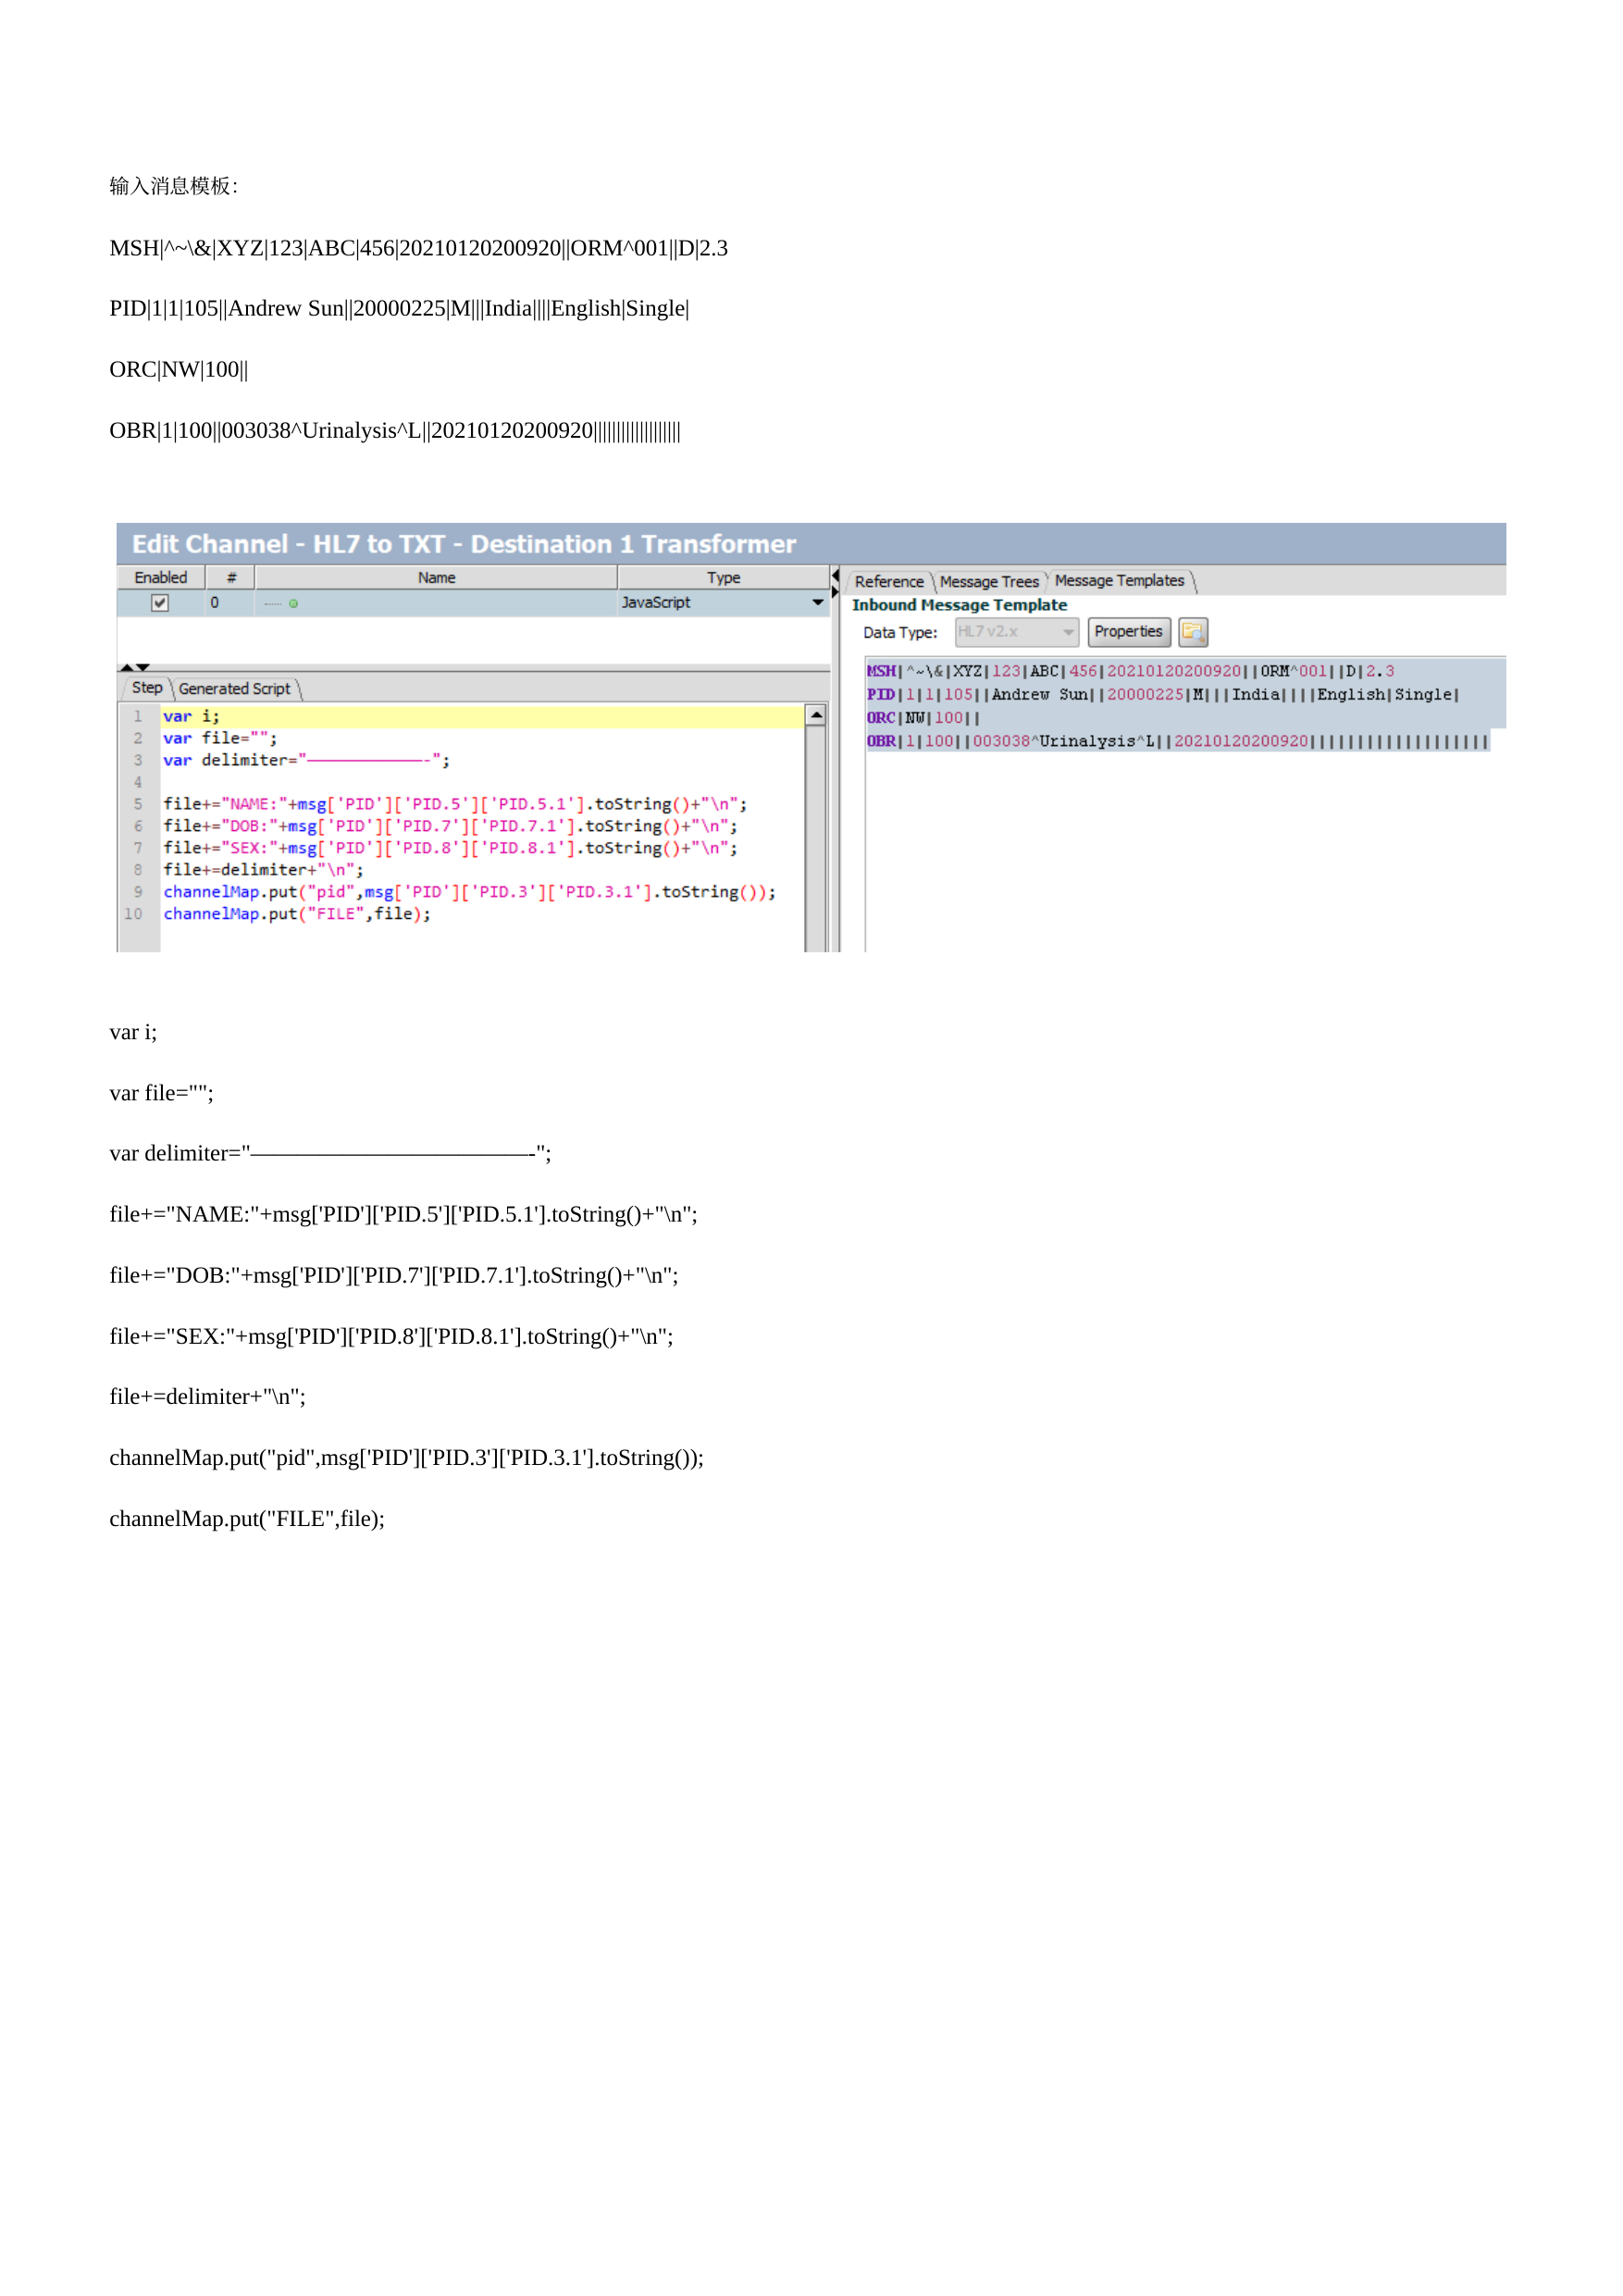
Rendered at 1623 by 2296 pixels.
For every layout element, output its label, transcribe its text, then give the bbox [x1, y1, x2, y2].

text OBR|1|100||003038^Urinalysis^L||20210120200920||||||||||||||||||| [109, 416, 1499, 443]
text file+="DOB:"+msg['PID']['PID.7']['PID.7.1'].toString()+"\n"; [109, 1261, 1499, 1288]
picture [117, 523, 1506, 952]
text channelMap.put("FILE",file); [109, 1505, 1499, 1531]
text file+="NAME:"+msg['PID']['PID.5']['PID.5.1'].toString()+"\n"; [109, 1200, 1499, 1227]
text ORC|NW|100|| [109, 355, 1499, 382]
text var i; [109, 1018, 1499, 1045]
text MSH|^~\&|XYZ|123|ABC|456|20210120200920||ORM^001||D|2.3 [109, 234, 1499, 261]
text file+=delimiter+"\n"; [109, 1383, 1499, 1409]
text 输入消息模板： [109, 170, 1499, 199]
text file+="SEX:"+msg['PID']['PID.8']['PID.8.1'].toString()+"\n"; [109, 1322, 1499, 1348]
text channelMap.put("pid",msg['PID']['PID.3']['PID.3.1'].toString()); [109, 1444, 1499, 1471]
text var file=""; [109, 1079, 1499, 1105]
text PID|1|1|105||Andrew Sun||20000225|M|||India||||English|Single| [109, 294, 1499, 321]
text var delimiter="————————————-"; [109, 1139, 1499, 1166]
